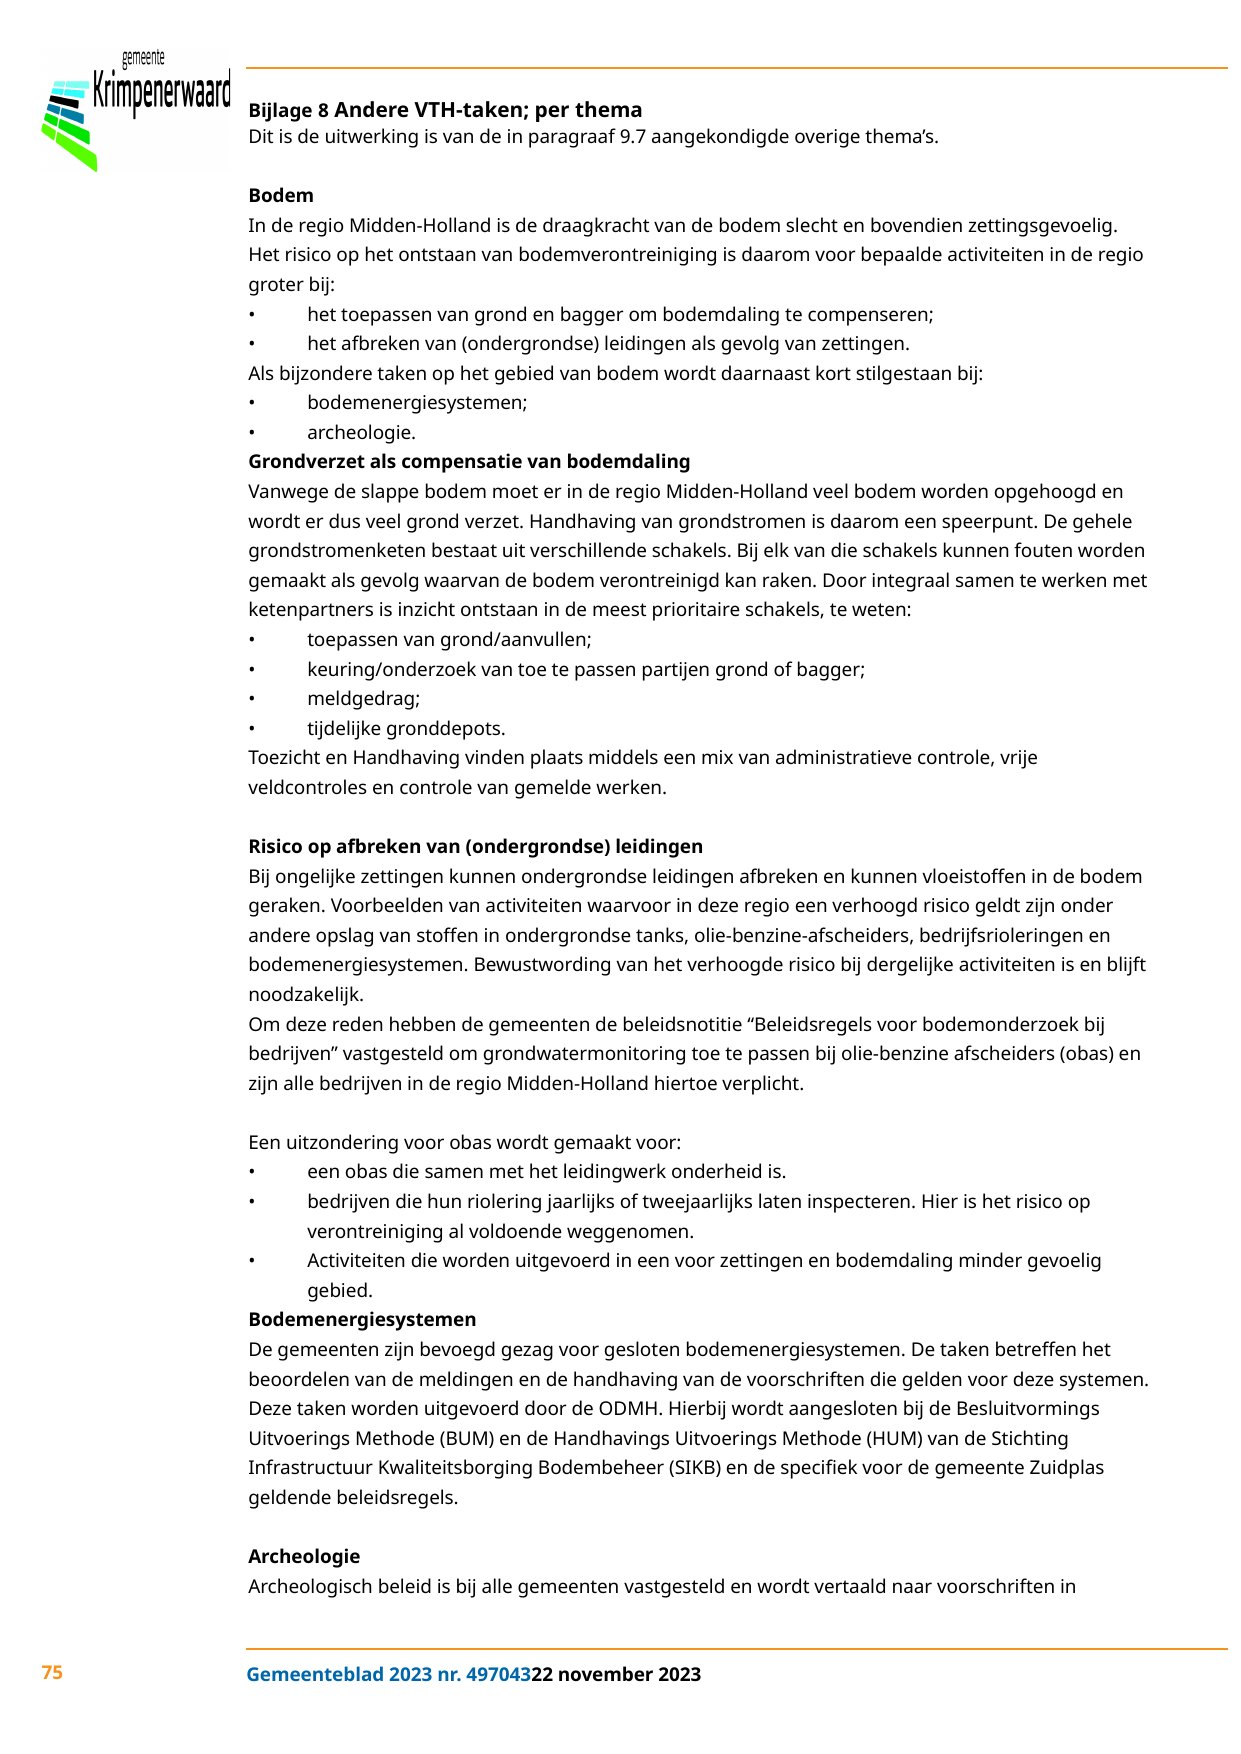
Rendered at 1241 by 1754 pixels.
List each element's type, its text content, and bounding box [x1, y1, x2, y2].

list archeologie. [248, 419, 1152, 445]
list meldgedrag; [248, 685, 1152, 711]
text In de regio Midden-Holland is de draagkracht van de bodem slecht en bovendien zettingsgevoelig. Het risico op het ontstaan van bodemverontreiniging is daarom voor bepaalde activiteiten in de regio groter bij: [248, 212, 1152, 297]
text Toezicht en Handhaving vinden plaats middels een mix van administratieve controle, vrije veldcontroles en controle van gemelde werken. [248, 744, 1152, 800]
text Archeologie [248, 1543, 1152, 1569]
list Activiteiten die worden uitgevoerd in een voor zettingen en bodemdaling minder gevoelig gebied. [248, 1247, 1152, 1303]
list toepassen van grond/aanvullen; [248, 626, 1152, 652]
text Als bijzondere taken op het gebied van bodem wordt daarnaast kort stilgestaan bij: [248, 360, 1152, 386]
text Bijlage 8 Andere VTH-taken; per thema [248, 95, 1152, 123]
text Om deze reden hebben de gemeenten de beleidsnotitie “Beleidsregels voor bodemonderzoek bij bedrijven” vastgesteld om grondwatermonitoring toe te passen bij olie-benzine afscheiders (obas) en zijn alle bedrijven in de regio Midden-Holland hiertoe verplicht. [248, 1011, 1152, 1096]
list een obas die samen met het leidingwerk onderheid is. [248, 1159, 1152, 1184]
text Vanwege de slappe bodem moet er in de regio Midden-Holland veel bodem worden opgehoogd en wordt er dus veel grond verzet. Handhaving van grondstromen is daarom een speerpunt. De gehele grondstromenketen bestaat uit verschillende schakels. Bij elk van die schakels kunnen fouten worden gemaakt als gevolg waarvan de bodem verontreinigd kan raken. Door integraal samen te werken met ketenpartners is inzicht ontstaan in de meest prioritaire schakels, te weten: [248, 478, 1152, 622]
text Een uitzondering voor obas wordt gemaakt voor: [248, 1129, 1152, 1155]
picture [41, 47, 231, 172]
text Archeologisch beleid is bij alle gemeenten vastgesteld en wordt vertaald naar voorschriften in [248, 1573, 1152, 1599]
text Bodem [248, 182, 1152, 208]
list het afbreken van (ondergrondse) leidingen als gevolg van zettingen. [248, 330, 1152, 356]
list keuring/onderzoek van toe te passen partijen grond of bagger; [248, 656, 1152, 682]
list bedrijven die hun riolering jaarlijks of tweejaarlijks laten inspecteren. Hier is het risico op verontreiniging al voldoende weggenomen. [248, 1188, 1152, 1244]
text Risico op afbreken van (ondergrondse) leidingen [248, 833, 1152, 859]
text Bij ongelijke zettingen kunnen ondergrondse leidingen afbreken en kunnen vloeistoffen in de bodem geraken. Voorbeelden van activiteiten waarvoor in deze regio een verhoogd risico geldt zijn onder andere opslag van stoffen in ondergrondse tanks, olie-benzine-afscheiders, bedrijfsrioleringen en bodemenergiesystemen. Bewustwording van het verhoogde risico bij dergelijke activiteiten is en blijft noodzakelijk. [248, 863, 1152, 1007]
text Dit is de uitwerking is van de in paragraaf 9.7 aangekondigde overige thema’s. [248, 123, 1152, 149]
list het toepassen van grond en bagger om bodemdaling te compenseren; [248, 301, 1152, 327]
text Grondverzet als compensatie van bodemdaling [248, 449, 1152, 474]
list bodemenergiesystemen; [248, 389, 1152, 415]
text Bodemenergiesystemen [248, 1307, 1152, 1332]
list tijdelijke gronddepots. [248, 715, 1152, 741]
text De gemeenten zijn bevoegd gezag voor gesloten bodemenergiesystemen. De taken betreffen het beoordelen van de meldingen en de handhaving van de voorschriften die gelden voor deze systemen. Deze taken worden uitgevoerd door de ODMH. Hierbij wordt aangesloten bij de Besluitvormings Uitvoerings Methode (BUM) en de Handhavings Uitvoerings Methode (HUM) van de Stichting Infrastructuur Kwaliteitsborging Bodembeheer (SIKB) en de specifiek voor de gemeente Zuidplas geldende beleidsregels. [248, 1336, 1152, 1510]
